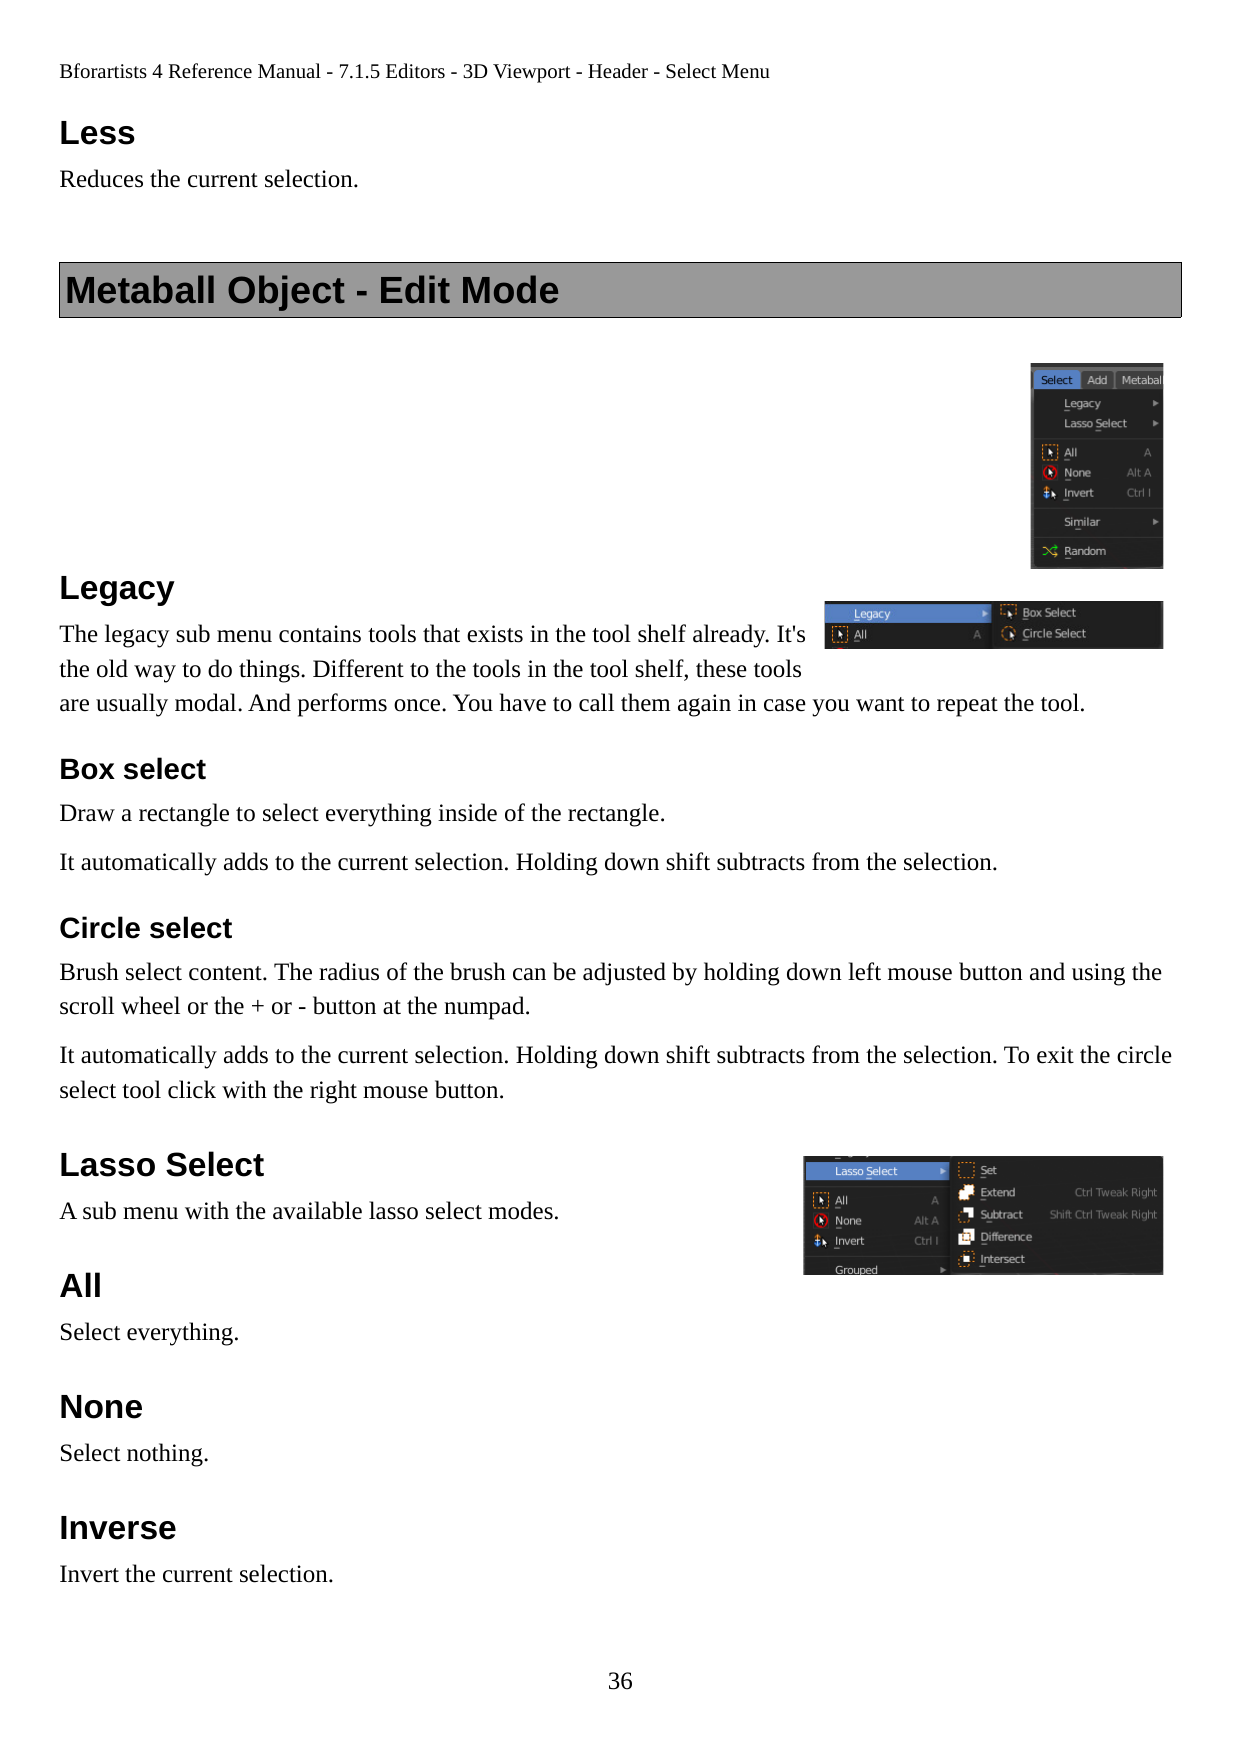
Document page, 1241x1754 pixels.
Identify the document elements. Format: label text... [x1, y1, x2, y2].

picture [803, 1156, 1164, 1275]
subtitle None [59, 1387, 1181, 1426]
picture [1030, 363, 1164, 569]
text Select everything. [59, 1317, 1181, 1346]
subtitle Circle select [59, 911, 1181, 944]
subtitle All [59, 1266, 1181, 1304]
subtitle Box select [59, 752, 1181, 786]
table_header Metaball Object - Edit Mode [60, 263, 1181, 317]
text Select nothing. [59, 1438, 1181, 1467]
subtitle Inverse [59, 1508, 1181, 1547]
text Brush select content. The radius of the brush can be adjusted by holding down left mouse button and using the scroll wheel or the + or - button at the numpad. [59, 957, 1181, 1020]
text Reduces the current selection. [59, 164, 1181, 192]
text The legacy sub menu contains tools that exists in the tool shelf already. It's the old way to do things. Different to the tools in the tool shelf, these tools are usually modal. And performs once. You have to call them again in case you want to repeat the tool. [59, 619, 1181, 717]
text Invert the current selection. [59, 1559, 1181, 1588]
text It automatically adds to the current selection. Holding down shift subtracts from the selection. To exit the circle select tool click with the right mouse button. [59, 1041, 1181, 1104]
subtitle Legacy [59, 568, 1181, 607]
text Draw a rectangle to select everything inside of the rectangle. [59, 798, 1181, 827]
subtitle Lasso Select [59, 1145, 1181, 1183]
text A sub menu with the available lasso select modes. [59, 1196, 803, 1225]
picture [824, 601, 1164, 649]
text It automatically adds to the current selection. Holding down shift subtracts from the selection. [59, 847, 1181, 876]
subtitle Less [59, 113, 1181, 151]
